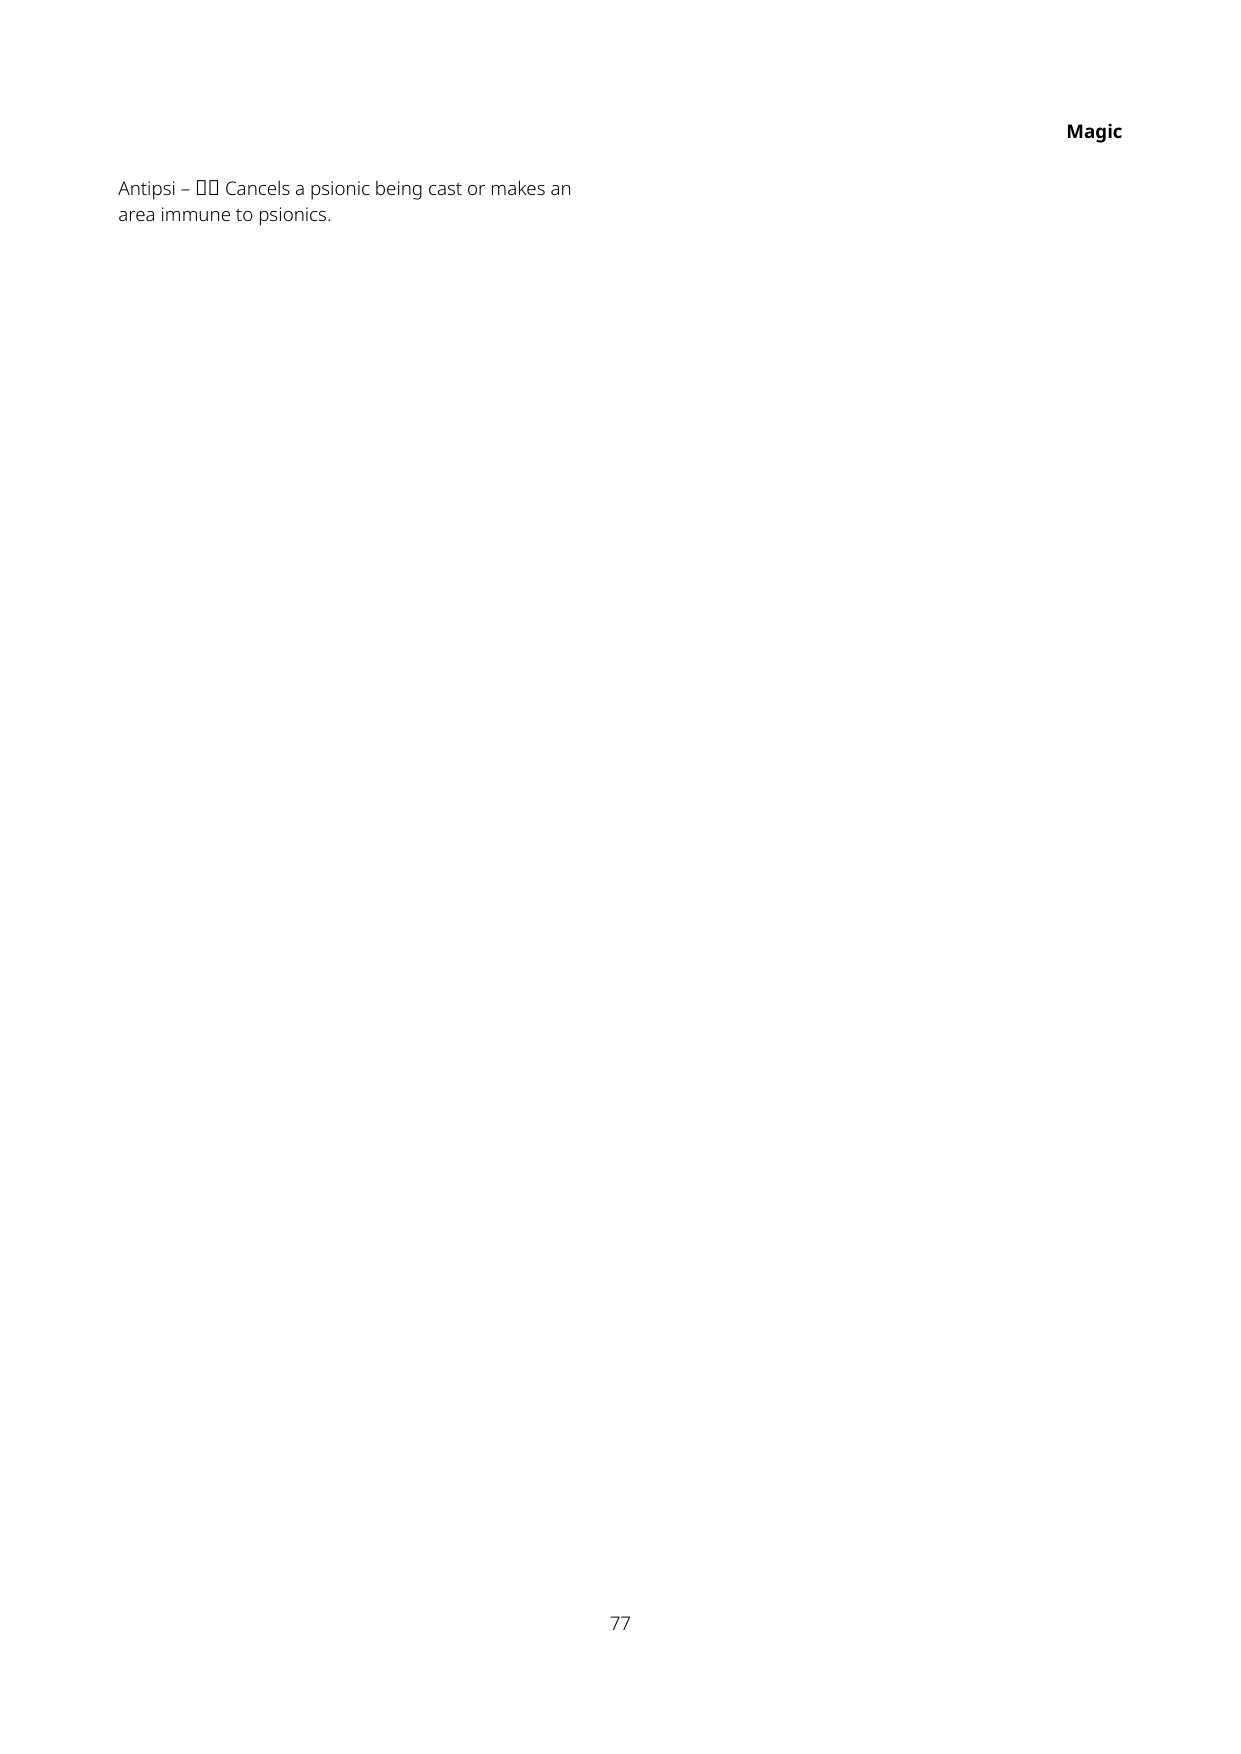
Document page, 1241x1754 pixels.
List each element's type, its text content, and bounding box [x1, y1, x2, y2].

text Antipsi –  Cancels a psionic being cast or makes an area immune to psionics. [118, 173, 605, 227]
